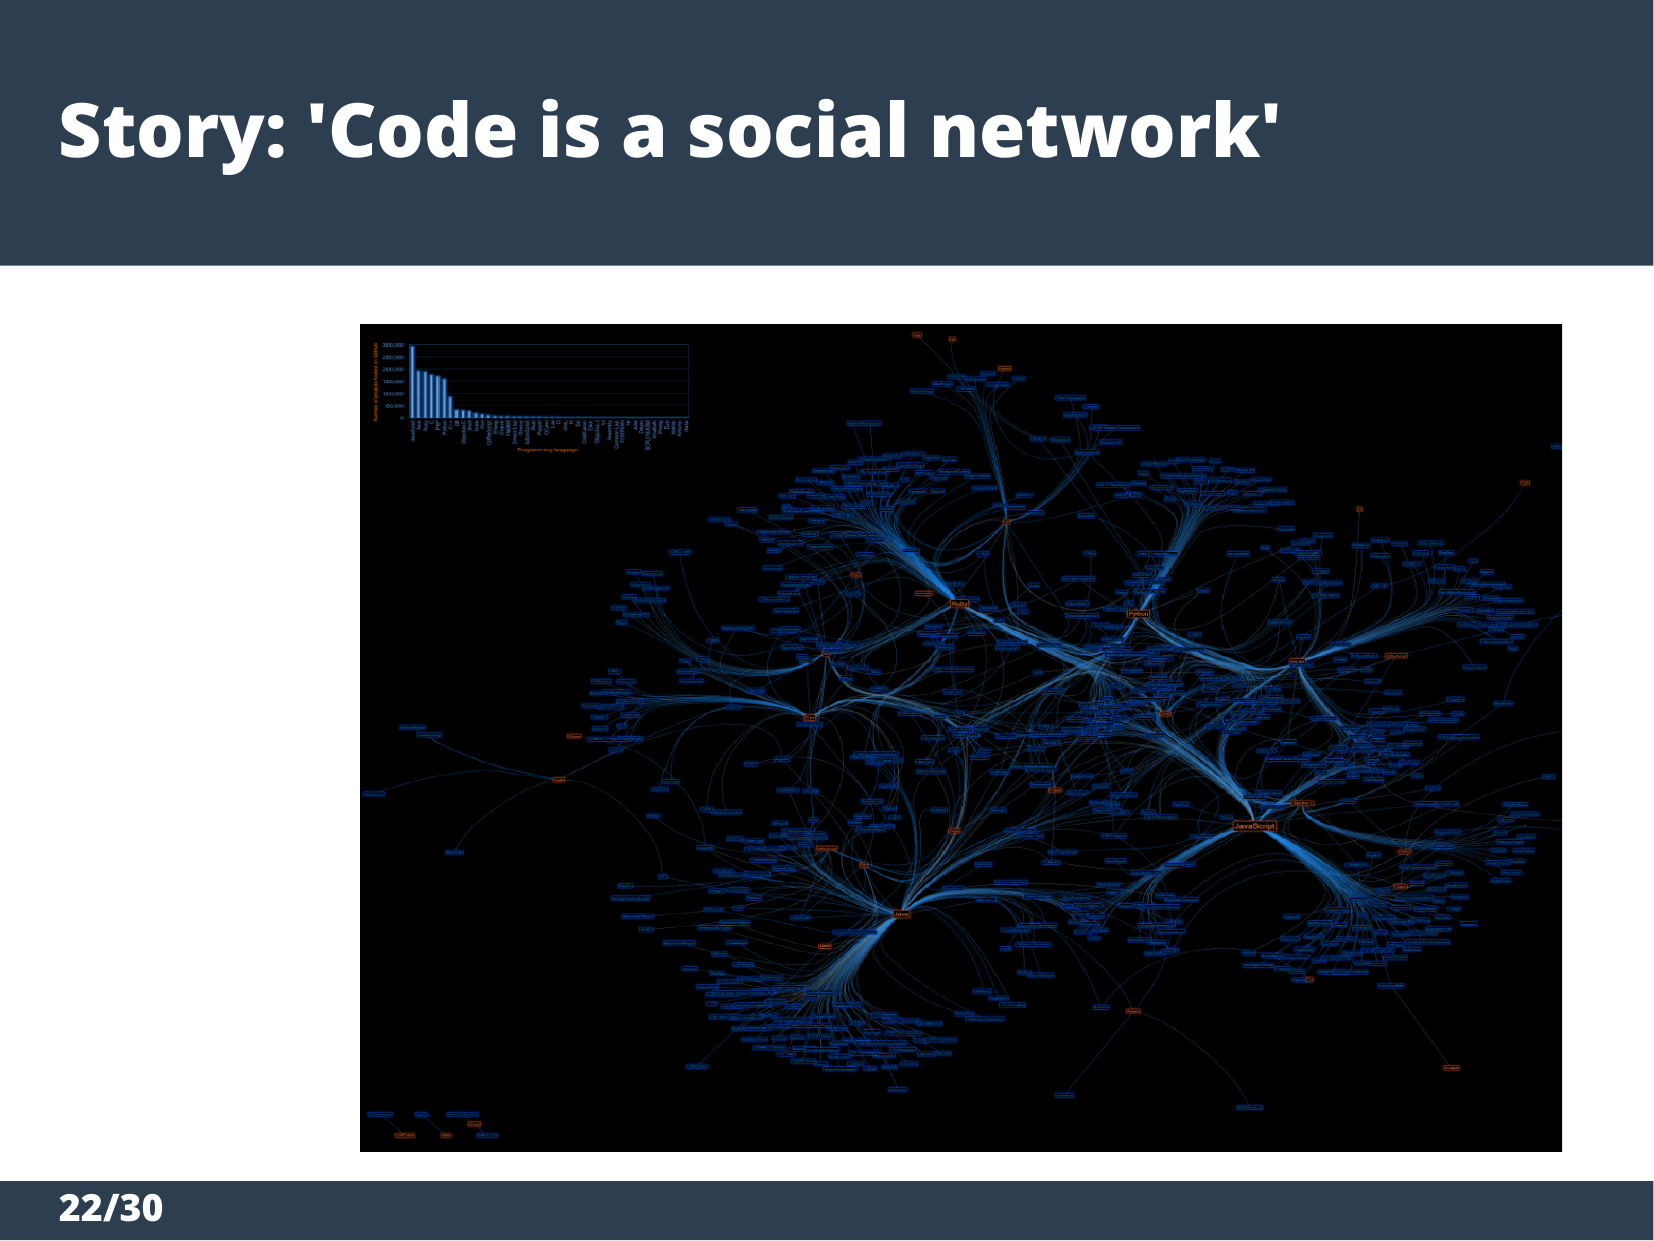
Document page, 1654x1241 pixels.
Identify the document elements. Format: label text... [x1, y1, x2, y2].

picture [91, 324, 1563, 1152]
title Story: 'Code is a social network' [59, 49, 1595, 207]
